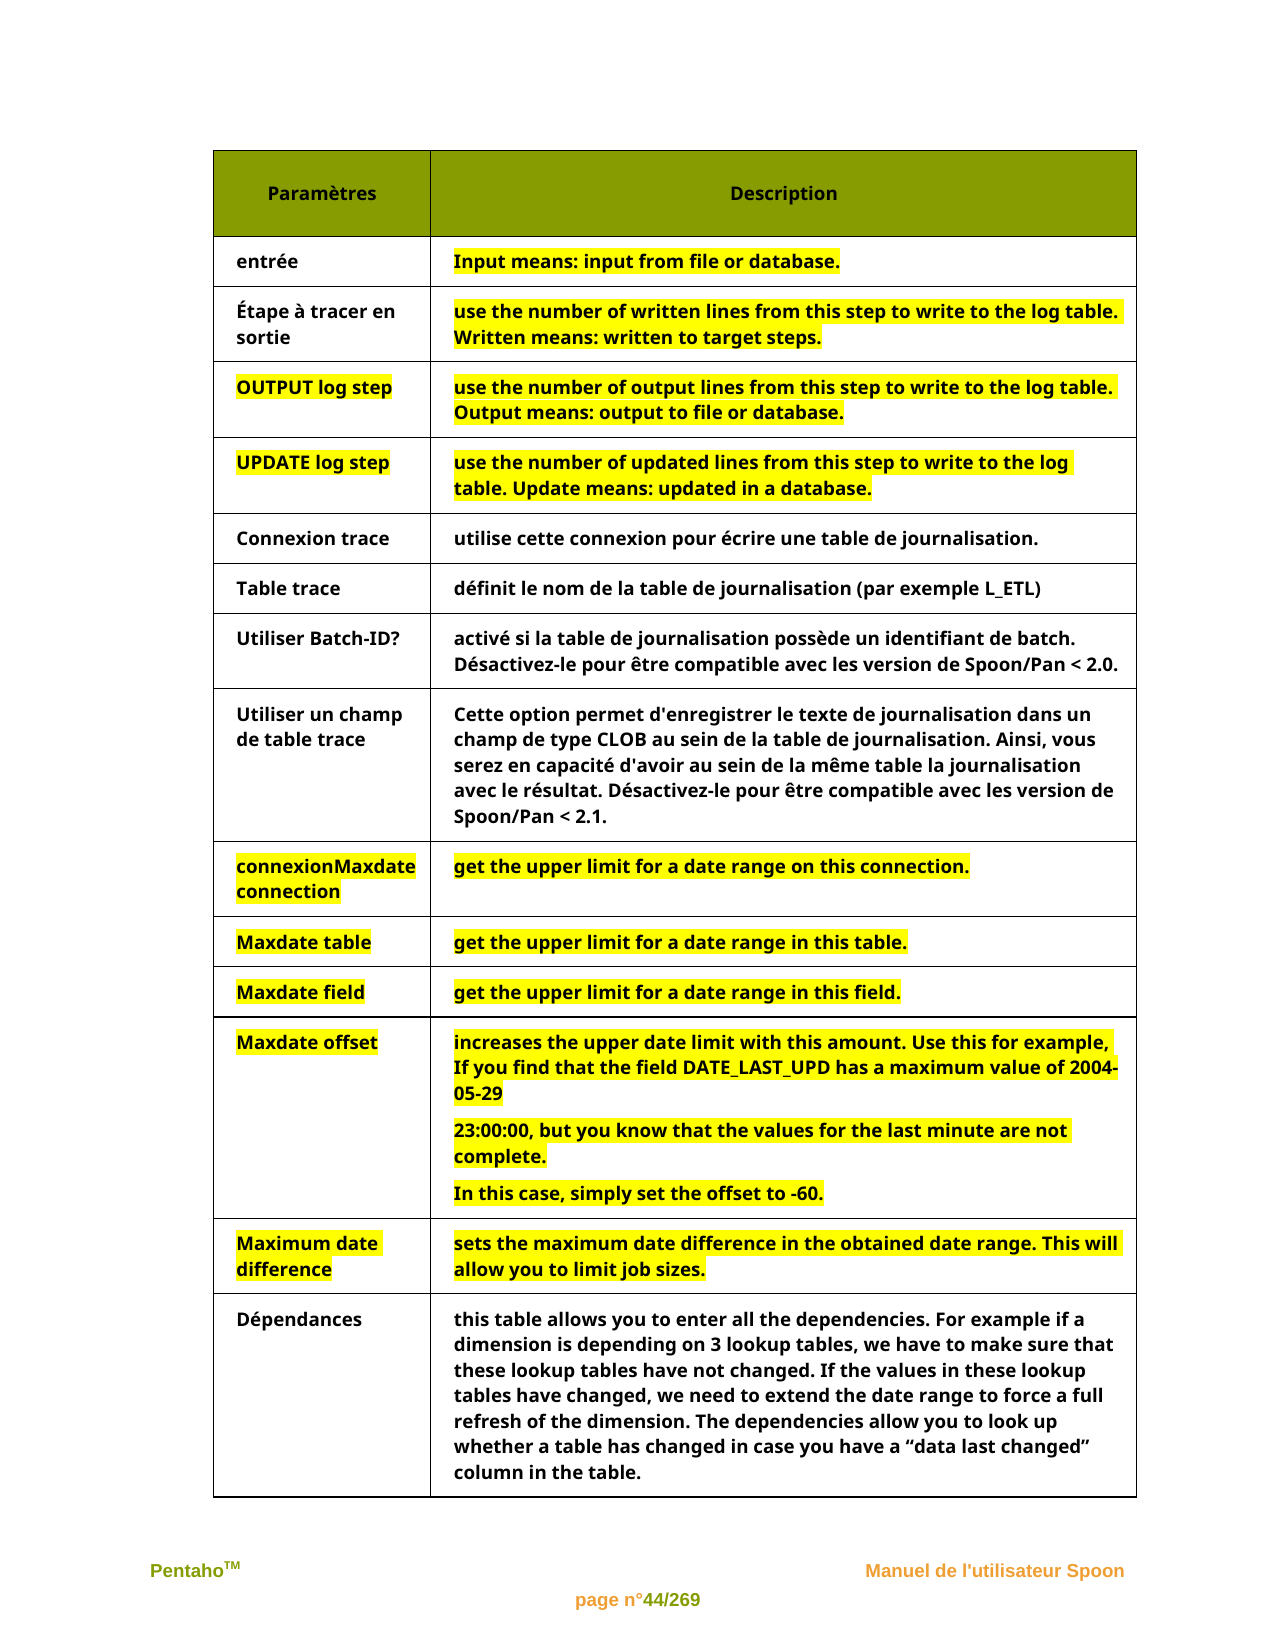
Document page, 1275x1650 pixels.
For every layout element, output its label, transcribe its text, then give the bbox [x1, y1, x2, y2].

table_cell use the number of written lines from this step to write to the log table. Written means: written to target steps. [431, 287, 1136, 361]
table_cell use the number of updated lines from this step to write to the log table. Update means: updated in a database. [431, 438, 1136, 512]
table_cell get the upper limit for a date range on this connection. [431, 842, 1136, 916]
table_cell Cette option permet d'enregistrer le texte de journalisation dans un champ de type CLOB au sein de la table de journalisation. Ainsi, vous serez en capacité d'avoir au sein de la même table la journalisation avec le résultat. Désactivez-le pour être compatible avec les version de Spoon/Pan < 2.1. [431, 689, 1136, 841]
table_cell this table allows you to enter all the dependencies. For example if a dimension is depending on 3 lookup tables, we have to make sure that these lookup tables have not changed. If the values in these lookup tables have changed, we need to extend the date range to force a full refresh of the dimension. The dependencies allow you to look up whether a table has changed in case you have a “data last changed” column in the table. [431, 1294, 1136, 1496]
table_cell increases the upper date limit with this amount. Use this for example, If you find that the field DATE_LAST_UPD has a maximum value of 2004-05-29 23:00:00, but you know that the values for the last minute are not complete. In this case, simply set the offset to -60. [431, 1018, 1136, 1218]
table_cell use the number of output lines from this step to write to the log table. Output means: output to file or database. [431, 362, 1136, 437]
table_cell Connexion trace [214, 514, 430, 563]
table_cell entrée [214, 237, 430, 286]
table_cell connexionMaxdate connection [214, 842, 430, 916]
table_cell Table trace [214, 564, 430, 613]
table_cell OUTPUT log step [214, 362, 430, 437]
table_cell get the upper limit for a date range in this table. [431, 917, 1136, 966]
table_cell Maxdate offset [214, 1018, 430, 1218]
table_cell Utiliser Batch-ID? [214, 614, 430, 688]
table_cell définit le nom de la table de journalisation (par exemple L_ETL) [431, 564, 1136, 613]
table_header Description [431, 151, 1136, 236]
table_cell utilise cette connexion pour écrire une table de journalisation. [431, 514, 1136, 563]
table_cell Maxdate table [214, 917, 430, 966]
table_header Paramètres [214, 151, 430, 236]
table_cell Maximum date difference [214, 1219, 430, 1293]
table_cell Dépendances [214, 1294, 430, 1496]
table_cell UPDATE log step [214, 438, 430, 512]
table_cell activé si la table de journalisation possède un identifiant de batch. Désactivez-le pour être compatible avec les version de Spoon/Pan < 2.0. [431, 614, 1136, 688]
table_cell sets the maximum date difference in the obtained date range. This will allow you to limit job sizes. [431, 1219, 1136, 1293]
table_cell Input means: input from file or database. [431, 237, 1136, 286]
table_cell Étape à tracer en sortie [214, 287, 430, 361]
table_cell get the upper limit for a date range in this field. [431, 967, 1136, 1016]
table_cell Maxdate field [214, 967, 430, 1016]
table_cell Utiliser un champ de table trace [214, 689, 430, 841]
